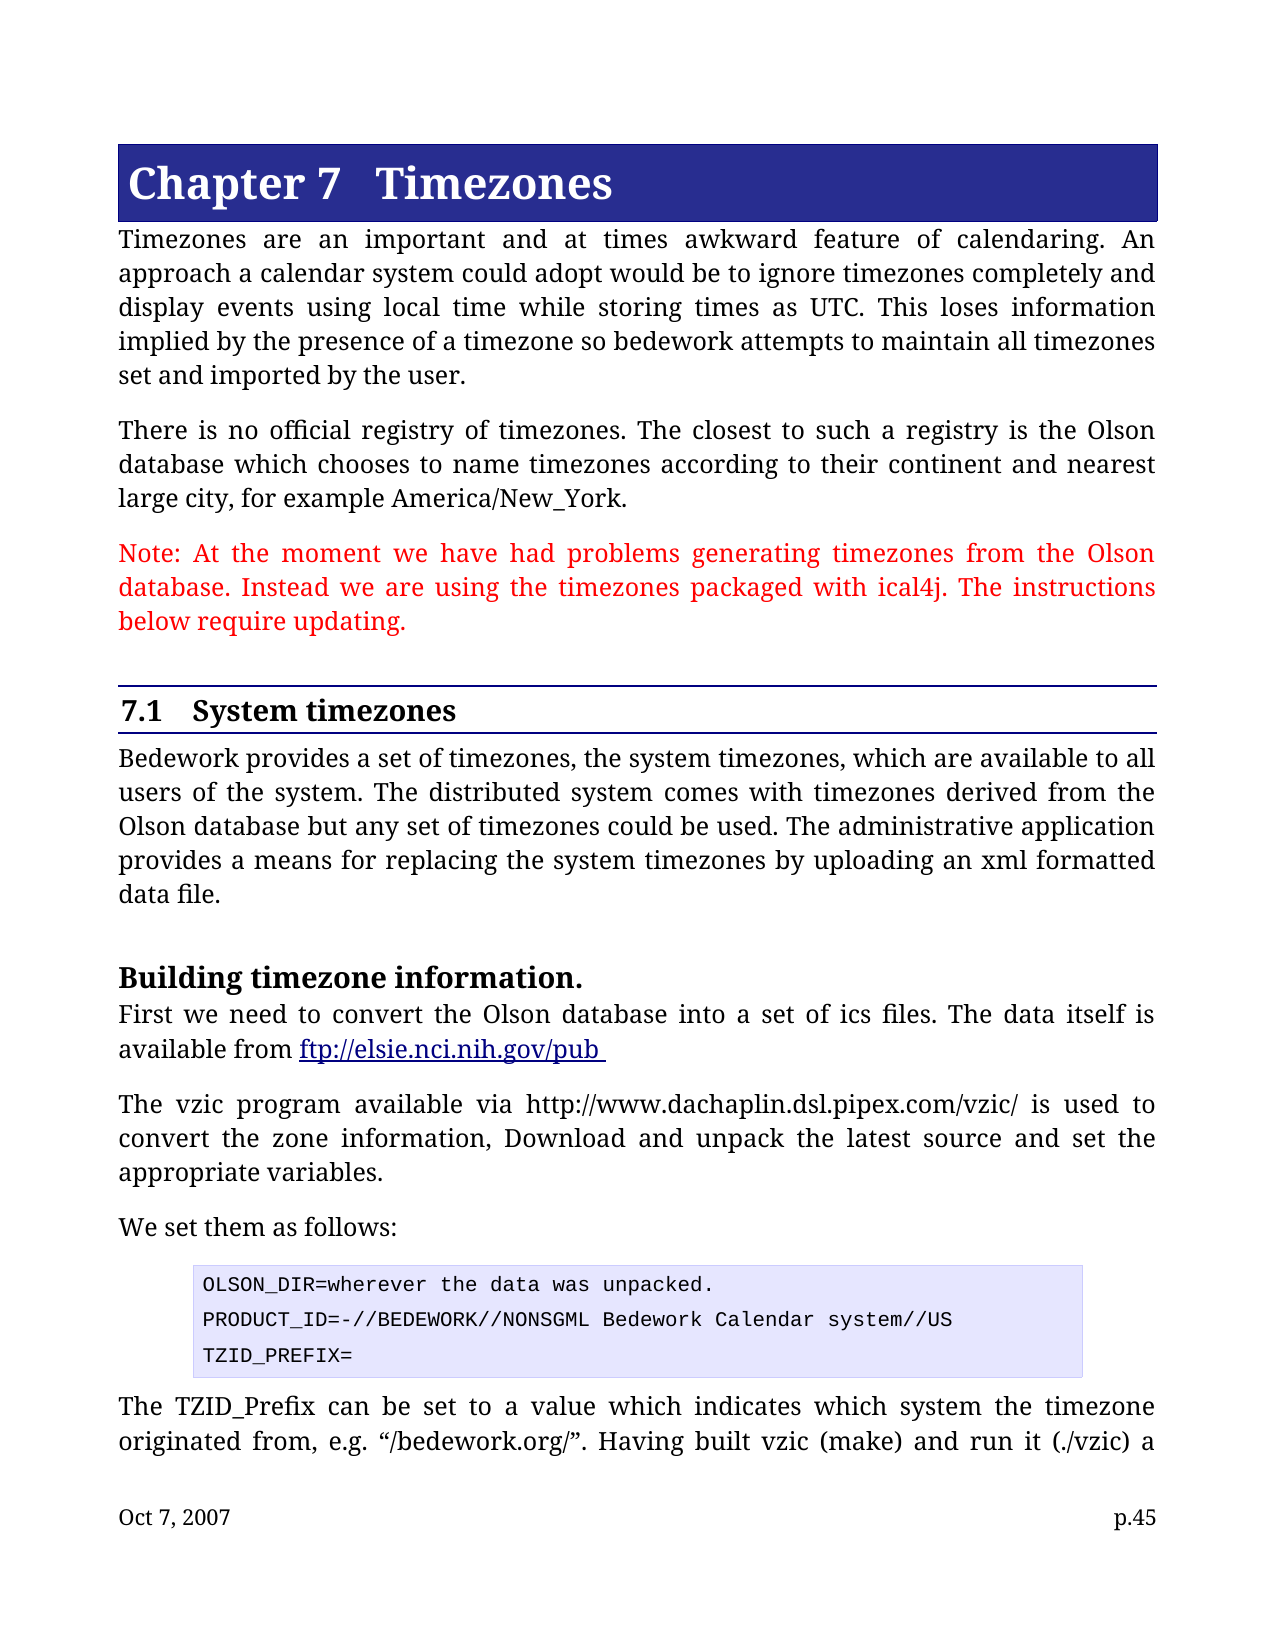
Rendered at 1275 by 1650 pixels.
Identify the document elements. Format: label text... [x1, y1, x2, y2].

text There is no official registry of timezones. The closest to such a registry is the Olson database which chooses to name timezones according to their continent and nearest large city, for example America/New_York. [118, 413, 1157, 515]
text PRODUCT_ID=-//BEDEWORK//NONSGML Bedework Calendar system//US [194, 1300, 1082, 1333]
text The vzic program available via http://www.dachaplin.dsl.pipex.com/vzic/ is used to convert the zone information, Download and unpack the latest source and set the appropriate variables. [118, 1086, 1157, 1188]
text We set them as follows: [118, 1209, 1157, 1244]
text Timezones are an important and at times awkward feature of calendaring. An approach a calendar system could adopt would be to ignore timezones completely and display events using local time while storing times as UTC. This loses information implied by the presence of a timezone so bedework attempts to maintain all timezones set and imported by the user. [118, 222, 1157, 392]
subtitle System timezones [118, 687, 1157, 732]
text OLSON_DIR=wherever the data was unpacked. [194, 1266, 1082, 1297]
text Bedework provides a set of timezones, the system timezones, which are available to all users of the system. The distributed system comes with timezones derived from the Olson database but any set of timezones could be used. The administrative application provides a means for replacing the system timezones by uploading an xml formatted data file. [118, 741, 1157, 911]
text First we need to convert the Olson database into a set of ics files. The data itself is available from ftp://elsie.nci.nih.gov/pub [118, 997, 1157, 1065]
subtitle Building timezone information. [118, 957, 1157, 997]
subtitle Timezones [119, 145, 1157, 221]
text Note: At the moment we have had problems generating timezones from the Olson database. Instead we are using the timezones packaged with ical4j. The instructions below require updating. [118, 536, 1157, 638]
text TZID_PREFIX= [194, 1336, 1082, 1377]
text The TZID_Prefix can be set to a value which indicates which system the timezone originated from, e.g. “/bedework.org/”. Having built vzic (make) and run it (./vzic) a [118, 1389, 1157, 1457]
